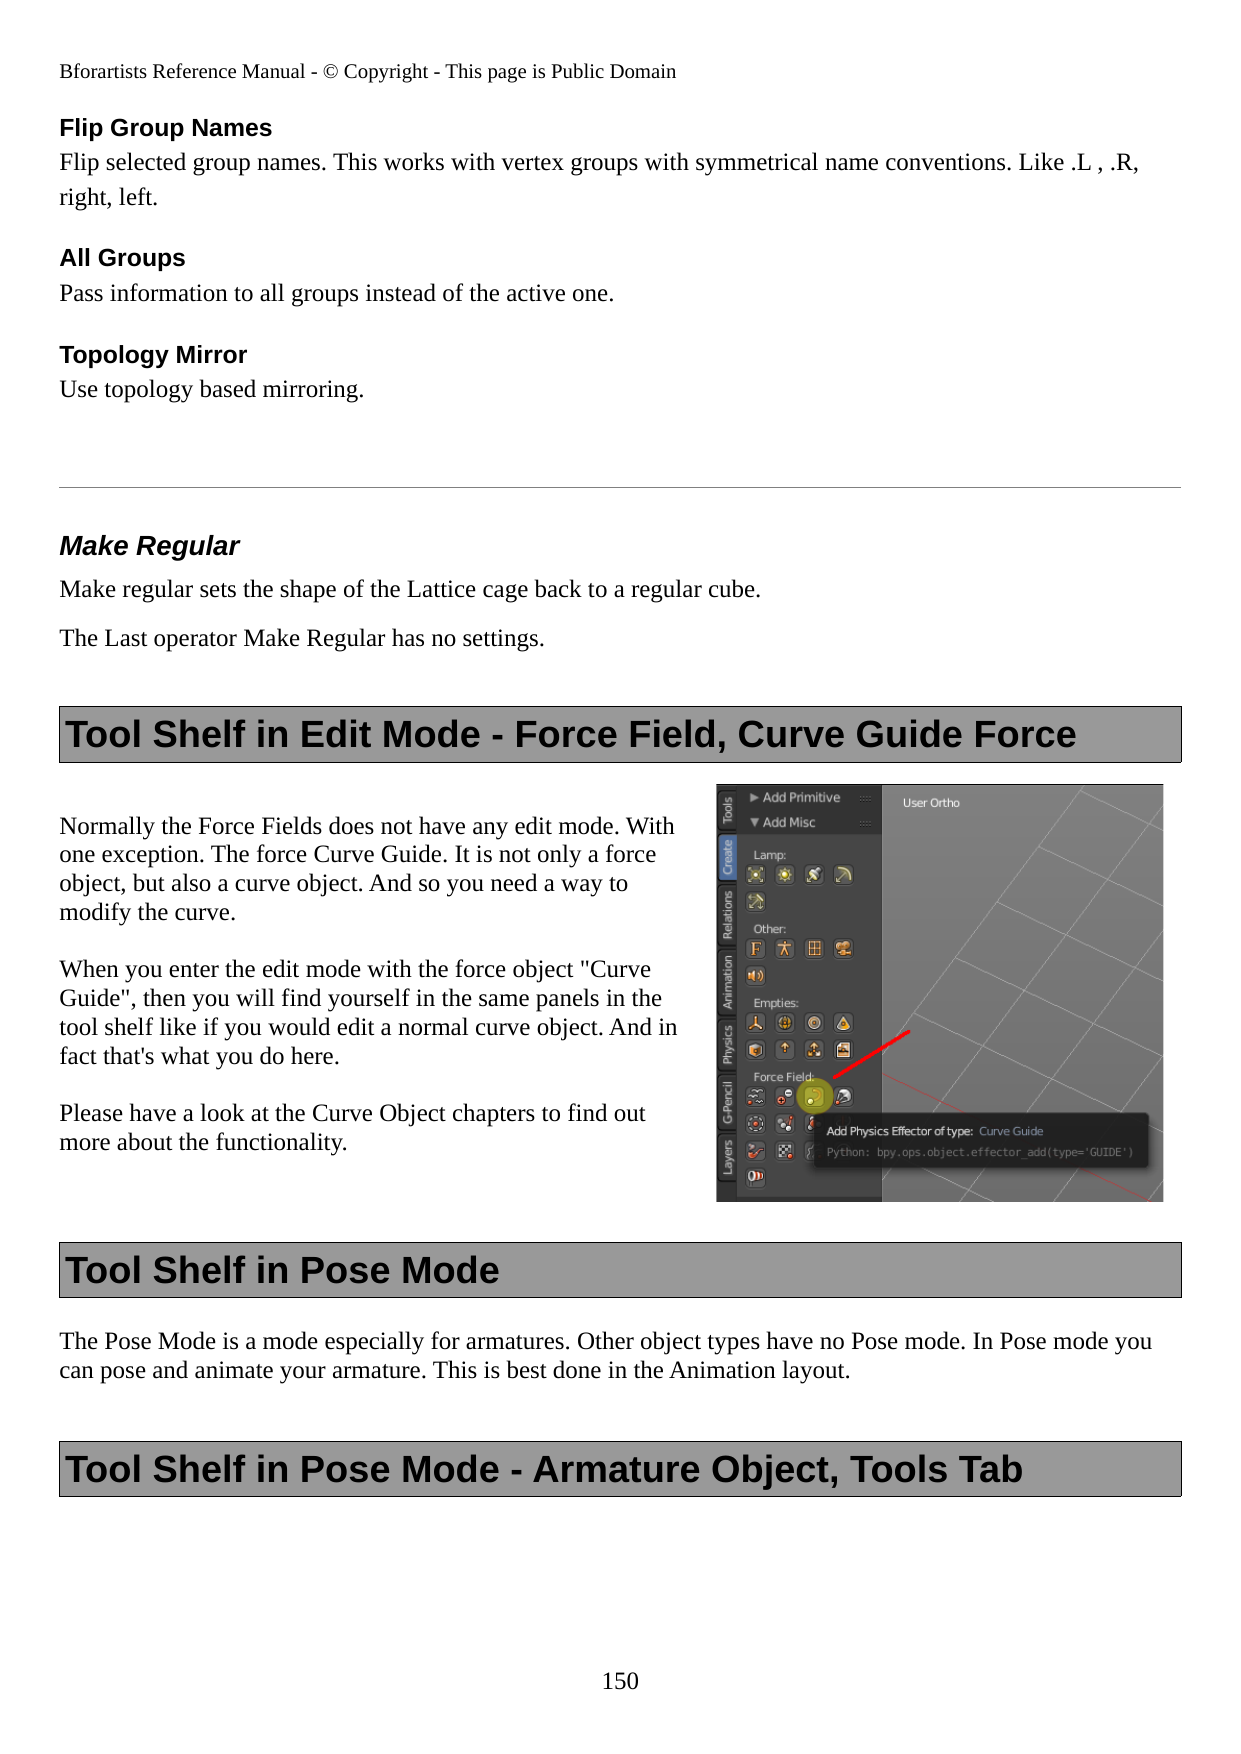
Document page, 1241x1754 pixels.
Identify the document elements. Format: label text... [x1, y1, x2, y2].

text When you enter the edit mode with the force object "Curve Guide", then you will find yourself in the same panels in the tool shelf like if you would edit a normal curve object. And in fact that's what you do here. [59, 954, 716, 1069]
picture [716, 784, 1164, 1202]
table_header Tool Shelf in Edit Mode - Force Field, Curve Guide Force [60, 707, 1181, 762]
subtitle Flip Group Names [59, 113, 1181, 141]
text Normally the Force Fields does not have any edit mode. With one exception. The force Curve Guide. It is not only a force object, but also a curve object. And so you need a way to modify the curve. [59, 811, 716, 926]
subtitle Make Regular [59, 529, 1181, 561]
text Please have a look at the Curve Object chapters to find out more about the functionality. [59, 1098, 716, 1156]
text Use topology based mirroring. [59, 374, 1181, 403]
text Flip selected group names. This works with vertex groups with symmetrical name conventions. Like .L , .R, right, left. [59, 147, 1181, 211]
text Make regular sets the shape of the Lattice cage back to a regular cube. [59, 574, 1181, 602]
table_header Tool Shelf in Pose Mode [60, 1243, 1181, 1297]
table_header Tool Shelf in Pose Mode - Armature Object, Tools Tab [60, 1442, 1181, 1496]
text The Last operator Make Regular has no settings. [59, 623, 1181, 652]
text The Pose Mode is a mode especially for armatures. Other object types have no Pose mode. In Pose mode you can pose and animate your armature. This is best done in the Animation layout. [59, 1326, 1181, 1383]
text Pass information to all groups instead of the active one. [59, 278, 1181, 307]
subtitle All Groups [59, 243, 1181, 272]
subtitle Topology Mirror [59, 340, 1181, 368]
